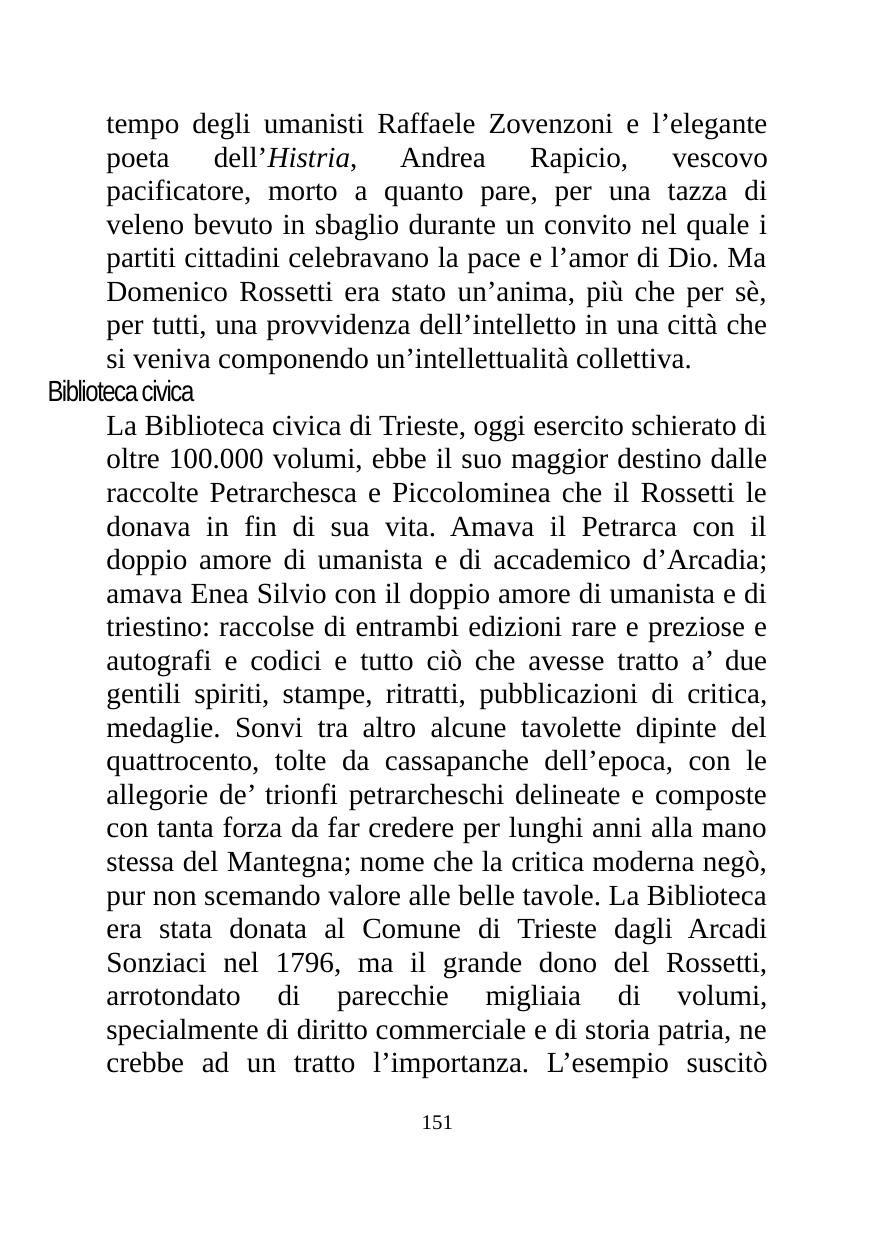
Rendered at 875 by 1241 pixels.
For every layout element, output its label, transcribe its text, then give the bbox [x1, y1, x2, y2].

subtitle Biblioteca civica [47, 374, 768, 408]
text La Biblioteca civica di Trieste, oggi esercito schierato di oltre 100.000 volumi, ebbe il suo maggior destino dalle raccolte Petrarchesca e Piccolominea che il Rossetti le donava in fin di sua vita. Amava il Petrarca con il doppio amore di umanista e di accademico d’Arcadia; amava Enea Silvio con il doppio amore di umanista e di triestino: raccolse di entrambi edizioni rare e preziose e autografi e codici e tutto ciò che avesse tratto a’ due gentili spiriti, stampe, ritratti, pubblicazioni di critica, medaglie. Sonvi tra altro alcune tavolette dipinte del quattrocento, tolte da cassapanche dell’epoca, con le allegorie de’ trionfi petrarcheschi delineate e composte con tanta forza da far credere per lunghi anni alla mano stessa del Mantegna; nome che la critica moderna negò, pur non scemando valore alle belle tavole. La Biblioteca era stata donata al Comune di Trieste dagli Arcadi Sonziaci nel 1796, ma il grande dono del Rossetti, arrotondato di parecchie migliaia di volumi, specialmente di diritto commerciale e di storia patria, ne crebbe ad un tratto l’importanza. L’esempio suscitò [106, 408, 768, 1079]
text tempo degli umanisti Raffaele Zovenzoni e l’elegante poeta dell’Histria, Andrea Rapicio, vescovo pacificatore, morto a quanto pare, per una tazza di veleno bevuto in sbaglio durante un convito nel quale i partiti cittadini celebravano la pace e l’amor di Dio. Ma Domenico Rossetti era stato un’anima, più che per sè, per tutti, una provvidenza dell’intelletto in una città che si veniva componendo un’intellettualità collettiva. [106, 106, 768, 374]
